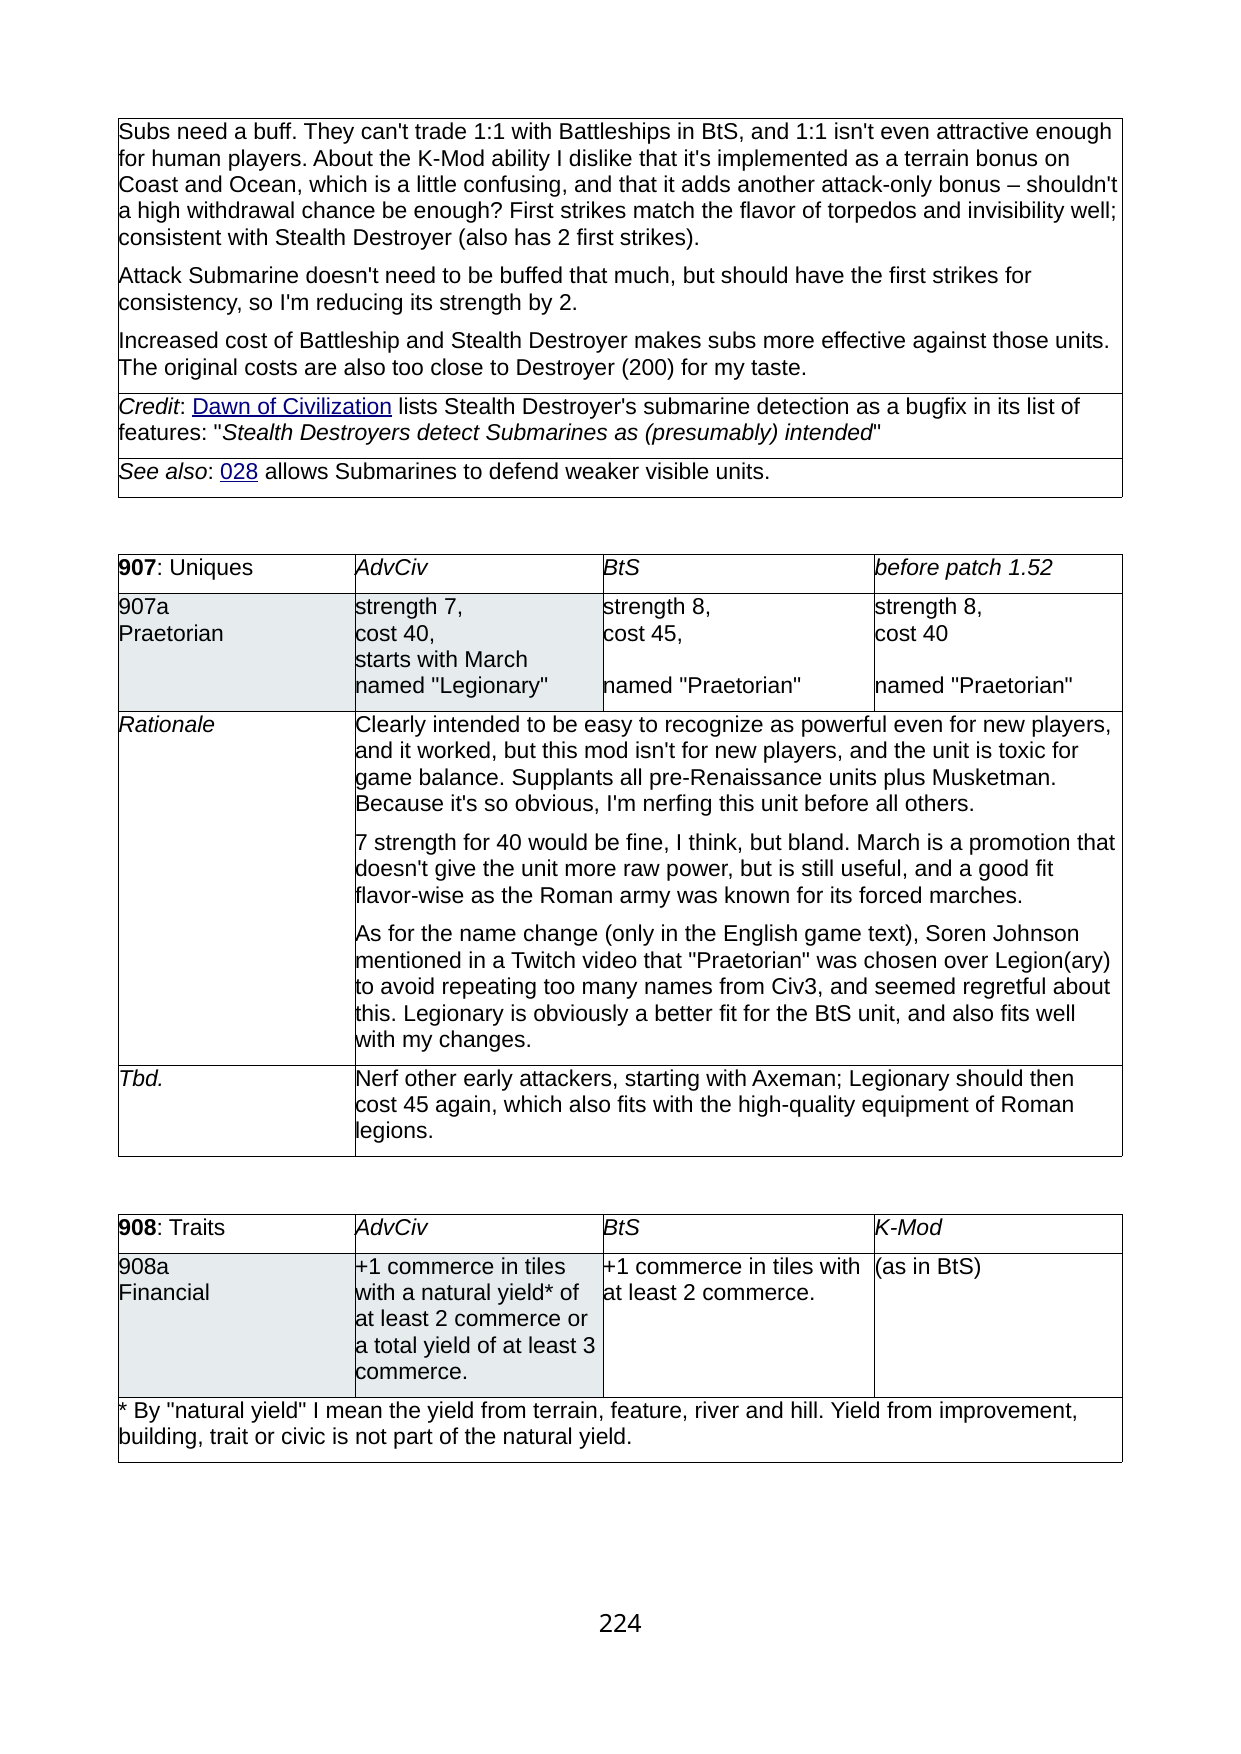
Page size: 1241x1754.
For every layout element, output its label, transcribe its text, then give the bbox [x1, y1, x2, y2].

table_header before patch 1.52 [875, 555, 1122, 593]
table_cell (as in BtS) [875, 1254, 1122, 1397]
table_cell Clearly intended to be easy to recognize as powerful even for new players, and it worked, but this mod isn't for new players, and the unit is toxic for game balance. Supplants all pre-Renaissance units plus Musketman. Because it's so obvious, I'm nerfing this unit before all others. 7 strength for 40 would be fine, I think, but bland. March is a promotion that doesn't give the unit more raw power, but is still useful, and a good fit flavor-wise as the Roman army was known for its forced marches. As for the name change (only in the English game text), Soren Johnson mentioned in a Twitch video that "Praetorian" was chosen over Legion(ary) to avoid repeating too many names from Civ3, and seemed regretful about this. Legionary is obviously a better fit for the BtS unit, and also fits well with my changes. [356, 712, 1122, 1064]
table_cell strength 8, cost 45, named "Praetorian" [604, 594, 874, 711]
table_cell strength 7, cost 40, starts with March named "Legionary" [356, 594, 603, 711]
table_cell * By "natural yield" I mean the yield from terrain, feature, river and hill. Yield from improvement, building, trait or civic is not part of the natural yield. [119, 1398, 1122, 1462]
table_header BtS [604, 1215, 874, 1253]
table_cell Subs need a buff. They can't trade 1:1 with Battleships in BtS, and 1:1 isn't even attractive enough for human players. About the K-Mod ability I dislike that it's implemented as a terrain bonus on Coast and Ocean, which is a little confusing, and that it adds another attack-only bonus – shouldn't a high withdrawal chance be enough? First strikes match the flavor of torpedos and invisibility well; consistent with Stealth Destroyer (also has 2 first strikes). Attack Submarine doesn't need to be buffed that much, but should have the first strikes for consistency, so I'm reducing its strength by 2. Increased cost of Battleship and Stealth Destroyer makes subs more effective against those units. The original costs are also too close to Destroyer (200) for my taste. [119, 119, 1122, 393]
table_header BtS [604, 555, 874, 593]
table_cell Tbd. [119, 1066, 355, 1156]
table_header AdvCiv [356, 1215, 603, 1253]
table_cell strength 8, cost 40 named "Praetorian" [875, 594, 1122, 711]
table_cell See also: 028 allows Submarines to defend weaker visible units. [119, 459, 1122, 497]
table_cell 908a Financial [119, 1254, 355, 1397]
table_cell Rationale [119, 712, 355, 1064]
table_header K-Mod [875, 1215, 1122, 1253]
table_header AdvCiv [356, 555, 603, 593]
table_cell Credit: Dawn of Civilization lists Stealth Destroyer's submarine detection as a bugfix in its list of features: "Stealth Destroyers detect Submarines as (presumably) intended" [119, 394, 1122, 458]
table_cell +1 commerce in tiles with at least 2 commerce. [604, 1254, 874, 1397]
table_cell +1 commerce in tiles with a natural yield* of at least 2 commerce or a total yield of at least 3 commerce. [356, 1254, 603, 1397]
table_cell Nerf other early attackers, starting with Axeman; Legionary should then cost 45 again, which also fits with the high-quality equipment of Roman legions. [356, 1066, 1122, 1156]
table_cell 907a Praetorian [119, 594, 355, 711]
table_header 908: Traits [119, 1215, 355, 1253]
table_header 907: Uniques [119, 555, 355, 593]
